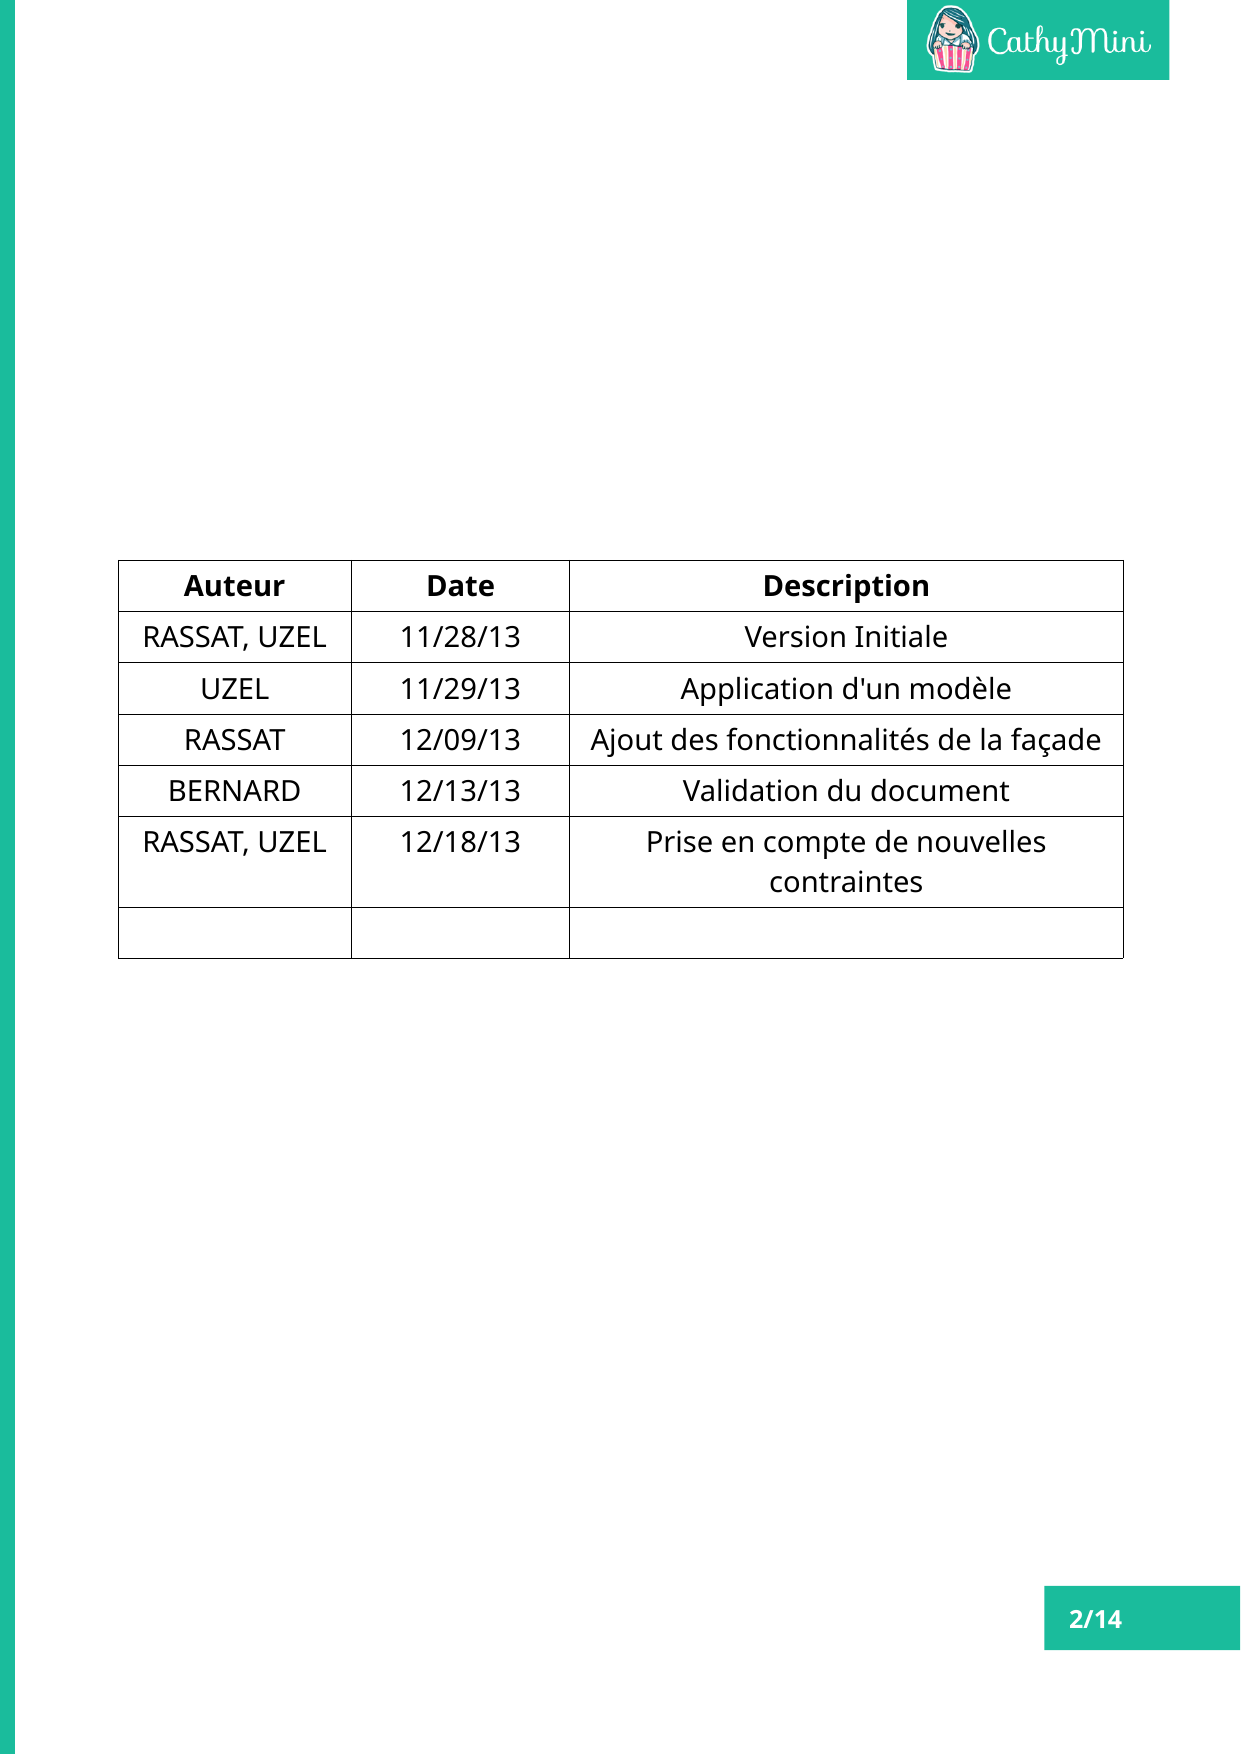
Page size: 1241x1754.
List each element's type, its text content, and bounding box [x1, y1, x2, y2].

table_cell [119, 908, 351, 958]
table_cell RASSAT [119, 715, 351, 765]
table_cell UZEL [119, 663, 351, 713]
table_cell Application d'un modèle [570, 663, 1123, 713]
table_cell [570, 908, 1123, 958]
table_header Description [570, 561, 1123, 611]
table_cell [352, 908, 569, 958]
table_cell Validation du document [570, 766, 1123, 816]
table_cell 29/11/13 [352, 663, 569, 713]
table_cell BERNARD [119, 766, 351, 816]
table_cell RASSAT, UZEL [119, 612, 351, 662]
table_cell Prise en compte de nouvelles contraintes [570, 817, 1123, 907]
table_cell 28/11/13 [352, 612, 569, 662]
table_cell Ajout des fonctionnalités de la façade [570, 715, 1123, 765]
table_header Auteur [119, 561, 351, 611]
table_cell 13/12/13 [352, 766, 569, 816]
table_cell Version Initiale [570, 612, 1123, 662]
table_cell 18/12/13 [352, 817, 569, 907]
table_cell RASSAT, UZEL [119, 817, 351, 907]
table_header Date [352, 561, 569, 611]
table_cell 09/12/13 [352, 715, 569, 765]
